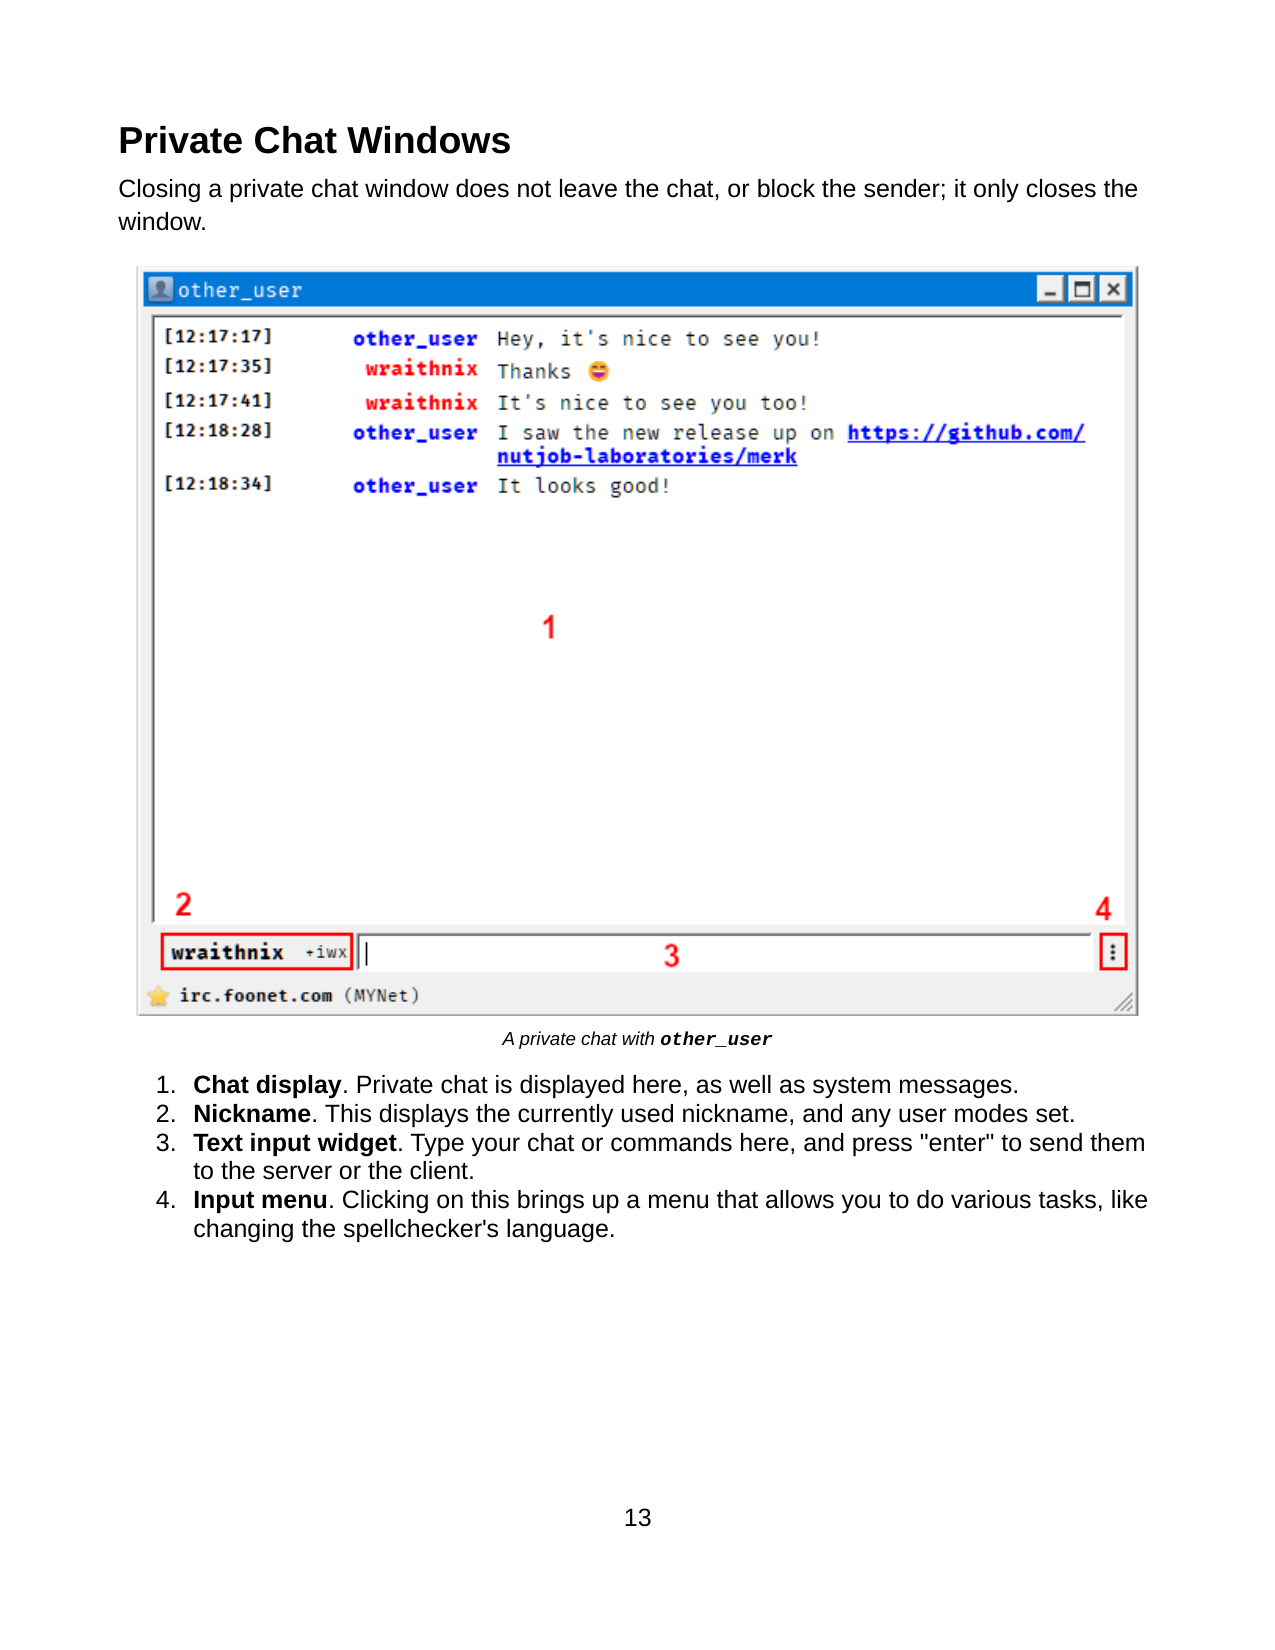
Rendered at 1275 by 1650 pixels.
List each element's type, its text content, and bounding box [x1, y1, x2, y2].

text Closing a private chat window does not leave the chat, or block the sender; it only closes the window. [118, 174, 1157, 236]
list Chat display. Private chat is displayed here, as well as system messages. [156, 1070, 1157, 1099]
list Text input widget. Type your chat or commands here, and press "enter" to send them to the server or the client. [156, 1127, 1157, 1185]
picture [136, 266, 1139, 1016]
text A private chat with other_user [196, 1016, 1079, 1051]
subtitle Private Chat Windows [118, 118, 1157, 161]
list Input menu. Clicking on this brings up a menu that allows you to do various tasks, like changing the spellchecker's language. [156, 1185, 1157, 1242]
list Nickname. This displays the currently used nickname, and any user modes set. [156, 1099, 1157, 1127]
